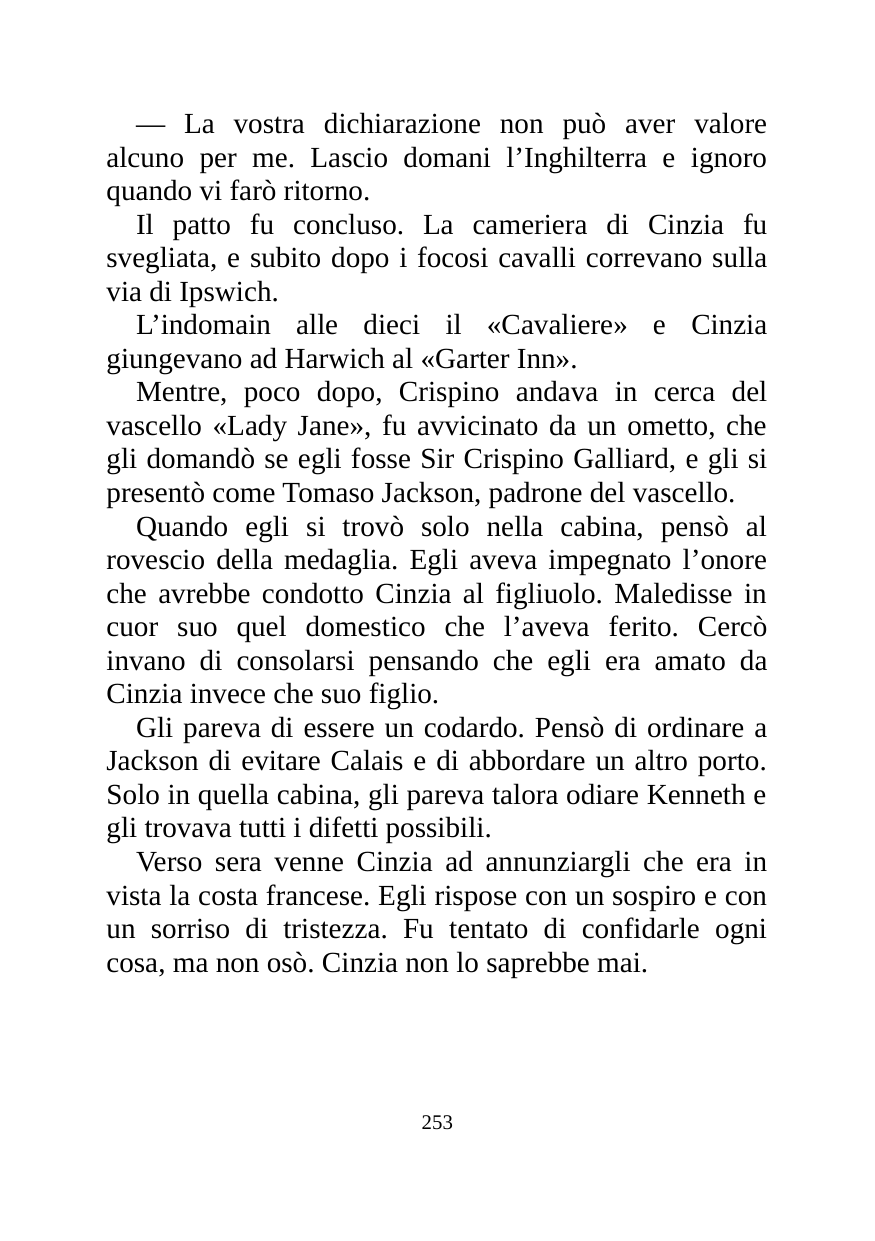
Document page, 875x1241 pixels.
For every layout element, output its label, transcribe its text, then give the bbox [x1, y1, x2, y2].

text Gli pareva di essere un codardo. Pensò di ordinare a Jackson di evitare Calais e di abbordare un altro porto. Solo in quella cabina, gli pareva talora odiare Kenneth e gli trovava tutti i difetti possibili. [106, 710, 768, 844]
text — La vostra dichiarazione non può aver valore alcuno per me. Lascio domani l’Inghilterra e ignoro quando vi farò ritorno. [106, 106, 768, 207]
text Il patto fu concluso. La cameriera di Cinzia fu svegliata, e subito dopo i focosi cavalli correvano sulla via di Ipswich. [106, 207, 768, 307]
text Quando egli si trovò solo nella cabina, pensò al rovescio della medaglia. Egli aveva impegnato l’onore che avrebbe condotto Cinzia al figliuolo. Maledisse in cuor suo quel domestico che l’aveva ferito. Cercò invano di consolarsi pensando che egli era amato da Cinzia invece che suo figlio. [106, 509, 768, 710]
text Verso sera venne Cinzia ad annunziargli che era in vista la costa francese. Egli rispose con un sospiro e con un sorriso di tristezza. Fu tentato di confidarle ogni cosa, ma non osò. Cinzia non lo saprebbe mai. [106, 844, 768, 978]
text Mentre, poco dopo, Crispino andava in cerca del vascello «Lady Jane», fu avvicinato da un ometto, che gli domandò se egli fosse Sir Crispino Galliard, e gli si presentò come Tomaso Jackson, padrone del vascello. [106, 374, 768, 509]
text L’indomain alle dieci il «Cavaliere» e Cinzia giungevano ad Harwich al «Garter Inn». [106, 307, 768, 374]
